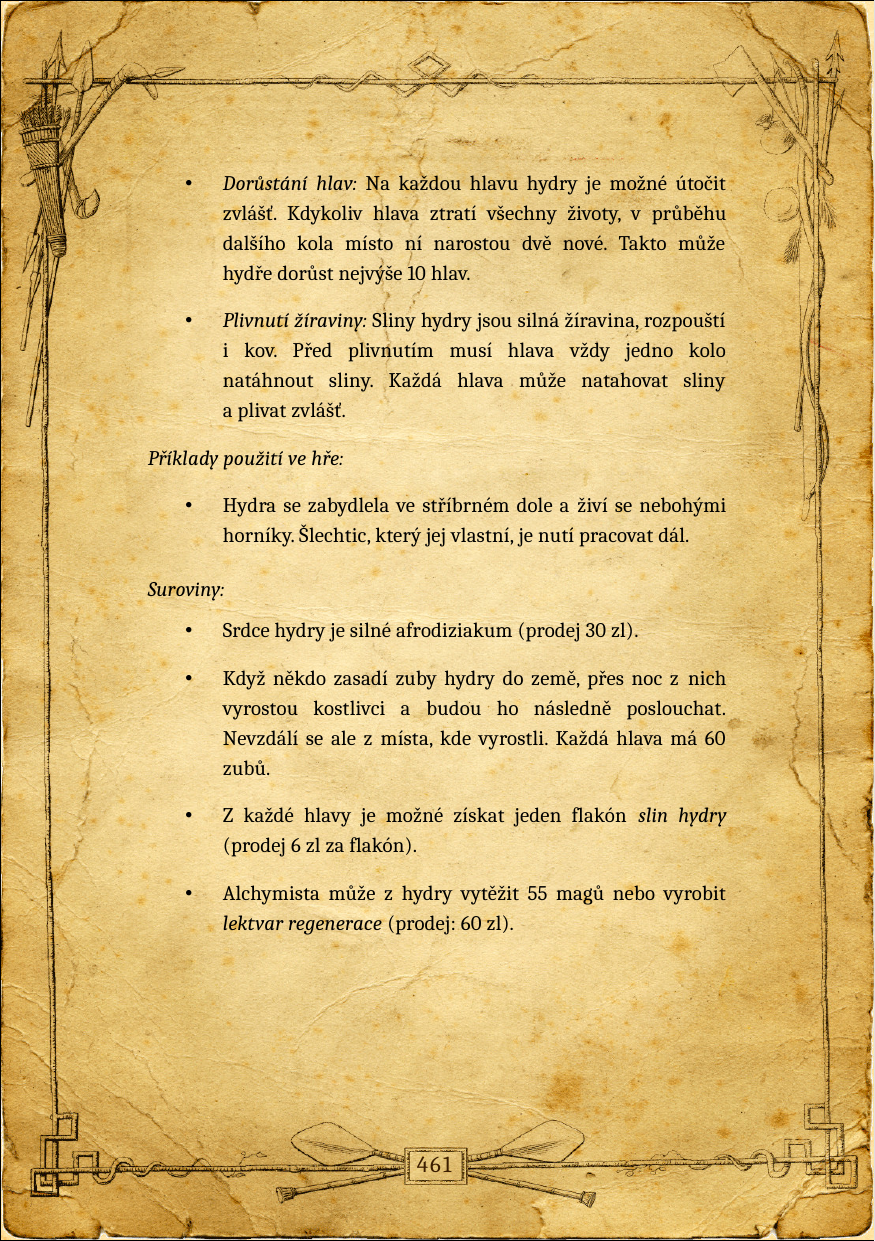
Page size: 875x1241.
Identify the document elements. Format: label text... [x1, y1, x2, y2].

list Plivnutí žíraviny: Sliny hydry jsou silná žíravina, rozpouští i⁠ kov. Před plivnutím musí hlava vždy jedno kolo natáhnout sliny. Každá hlava může natahovat sliny a⁠ plivat zvlášť. [185, 309, 726, 423]
list Z⁠ každé hlavy je možné získat jeden flakón slin hydry (prodej 6 zl za flakón). [185, 804, 726, 858]
list Alchymista může z⁠ hydry vytěžit 55 magů nebo vyrobit lektvar regenerace (prodej: 60 zl). [185, 881, 726, 935]
list Když někdo zasadí zuby hydry do země, přes noc z⁠ nich vyrostou kostlivci a⁠ budou ho následně poslouchat. Nevzdálí se ale z⁠ místa, kde vyrostli. Každá hlava má 60 zubů. [185, 667, 726, 780]
text Suroviny: [148, 577, 726, 601]
list Dorůstání hlav: Na každou hlavu hydry je možné útočit zvlášť. Kdykoliv hlava ztratí všechny životy, v⁠ průběhu dalšího kola místo ní narostou dvě nové. Takto může hydře dorůst nejvýše 10 hlav. [185, 172, 726, 285]
list Hydra se zabydlela ve stříbrném dole a⁠ živí se nebohými horníky. Šlechtic, který jej vlastní, je nutí pracovat dál. [185, 494, 726, 548]
list Srdce hydry je silné afrodiziakum (prodej 30 zl). [185, 619, 726, 643]
text Příklady použití ve hře: [148, 446, 726, 470]
picture [1, 1, 874, 1240]
